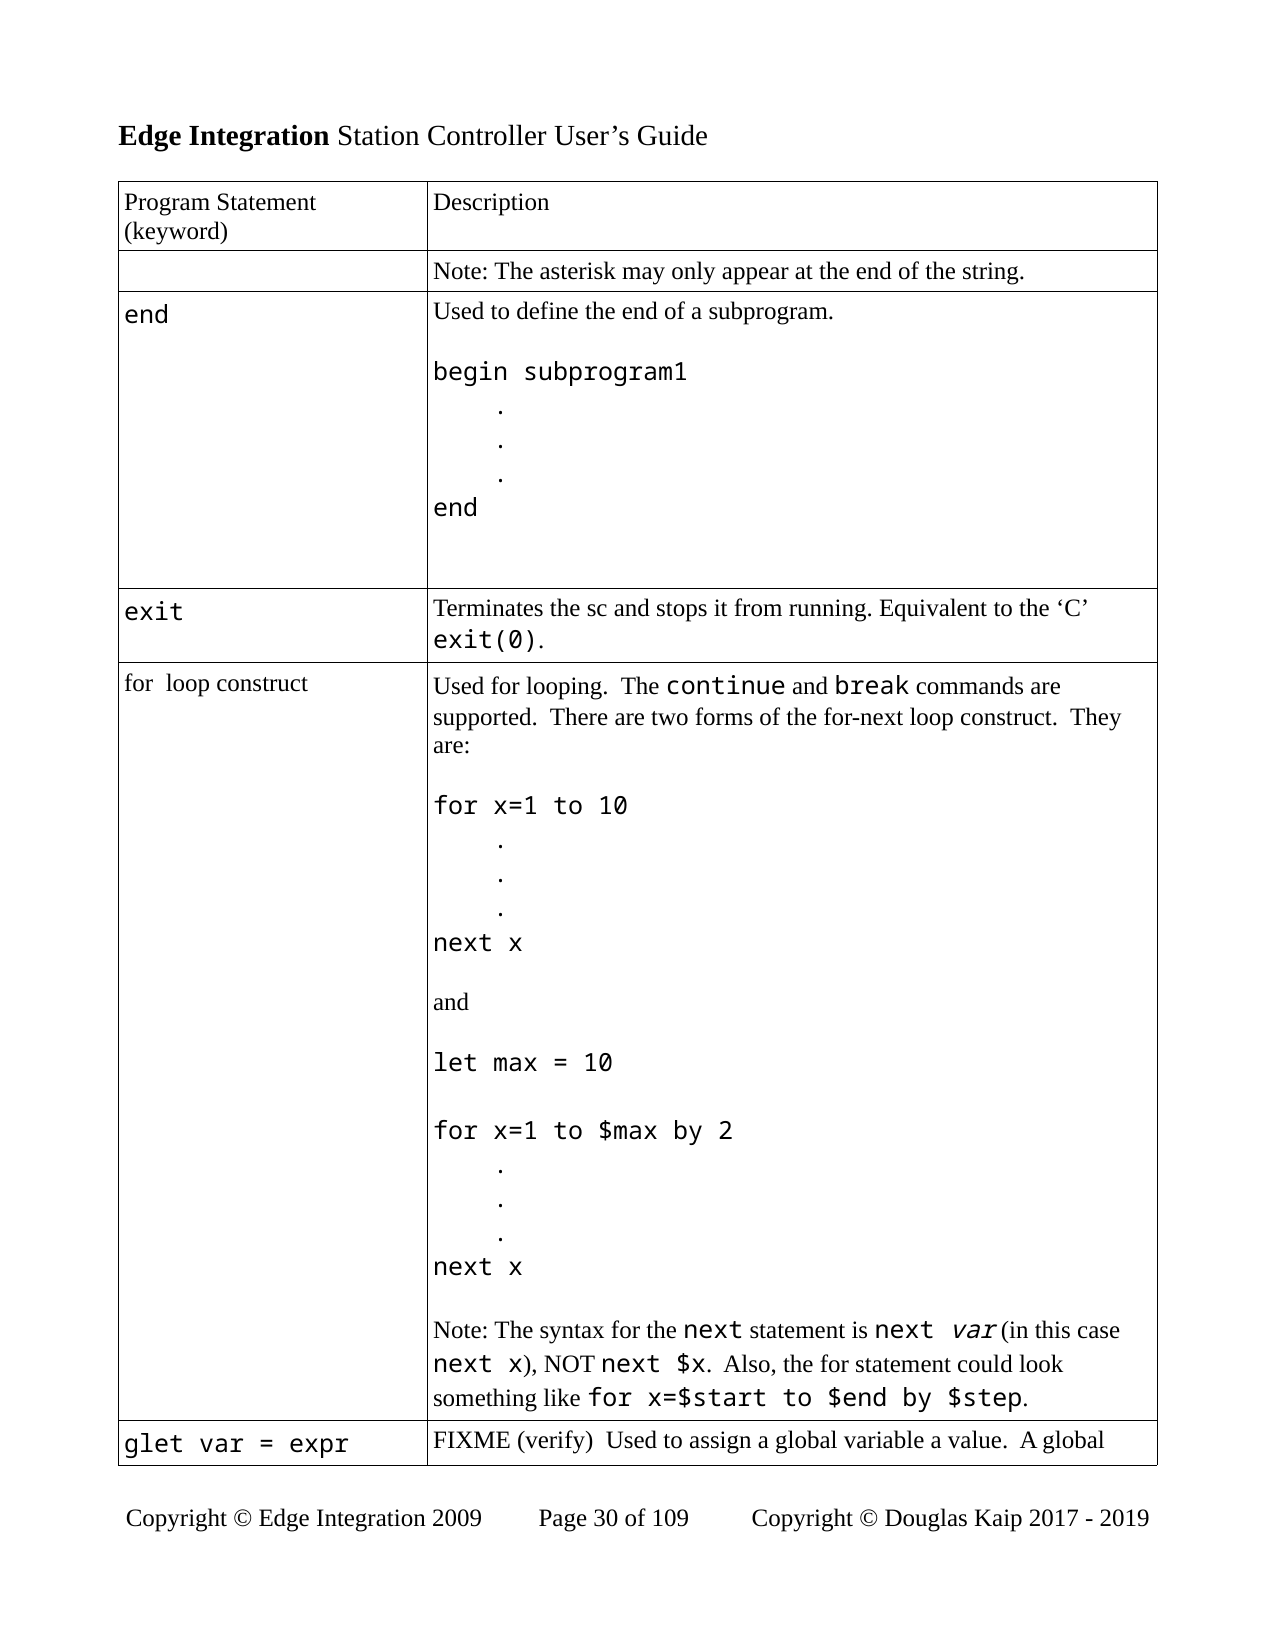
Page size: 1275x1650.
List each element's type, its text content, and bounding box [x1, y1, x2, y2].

table_header Description [428, 182, 1157, 250]
table_cell Note: The asterisk may only appear at the end of the string. [428, 251, 1157, 291]
table_cell Used for looping. The continue and break commands are supported. There are two forms of the for-next loop construct. They are: for x=1 to 10 . . . next x and let max = 10 for x=1 to $max by 2 . . . next x Note: The syntax for the next statement is next var (in this case next x), NOT next $x. Also, the for statement could look something like for x=$start to $end by $step. [428, 663, 1157, 1419]
table_header Program Statement (keyword) [119, 182, 427, 250]
table_cell end [119, 292, 427, 587]
table_cell exit [119, 589, 427, 662]
table_cell [119, 251, 427, 291]
table_cell Used to define the end of a subprogram. begin subprogram1 . . . end [428, 292, 1157, 587]
table_cell FIXME (verify) Used to assign a global variable a value. A global [428, 1421, 1157, 1465]
table_cell glet var = expr [119, 1421, 427, 1465]
table_cell for loop construct [119, 663, 427, 1419]
table_cell Terminates the sc and stops it from running. Equivalent to the ‘C’ exit(0). [428, 589, 1157, 662]
